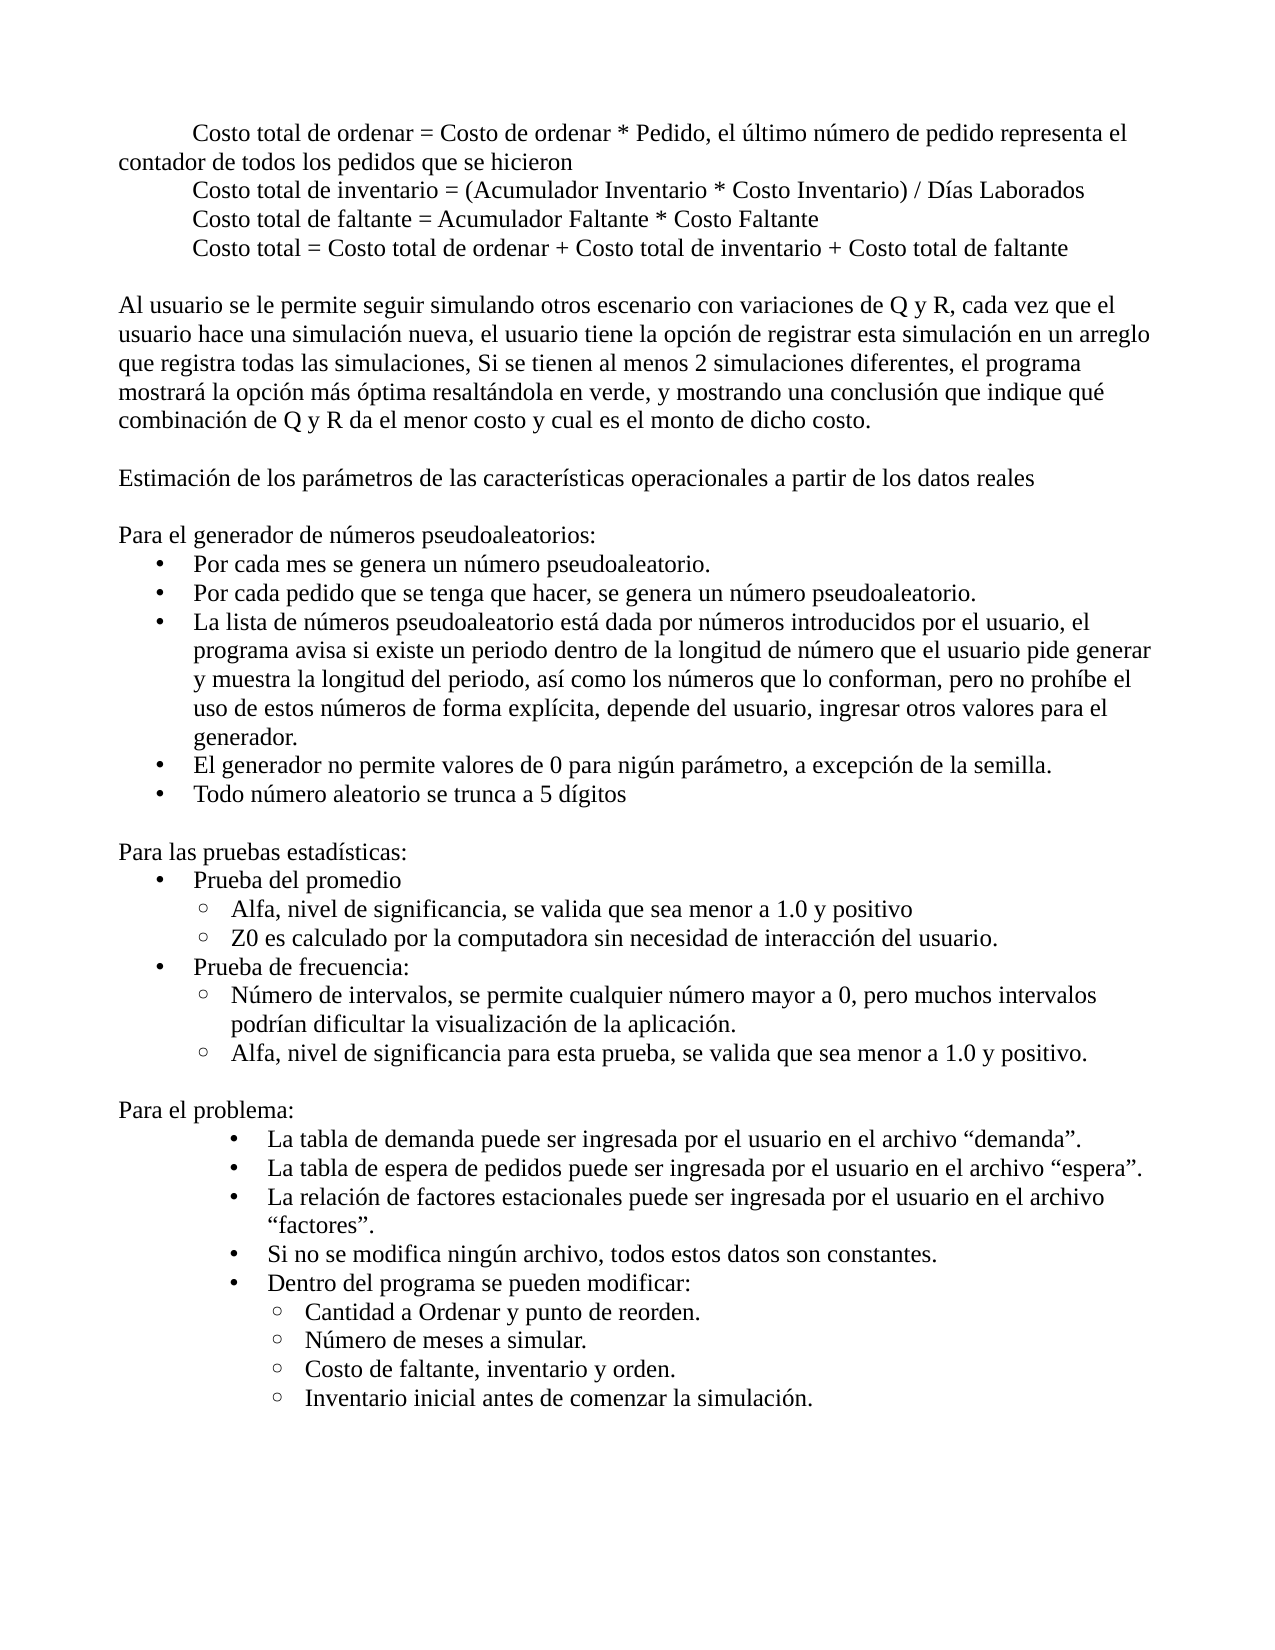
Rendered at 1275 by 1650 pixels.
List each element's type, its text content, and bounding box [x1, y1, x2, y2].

list La relación de factores estacionales puede ser ingresada por el usuario en el archivo “factores”. [229, 1182, 1157, 1239]
list Costo de faltante, inventario y orden. [267, 1354, 1157, 1383]
text Al usuario se le permite seguir simulando otros escenario con variaciones de Q y R, cada vez que el usuario hace una simulación nueva, el usuario tiene la opción de registrar esta simulación en un arreglo que registra todas las simulaciones, Si se tienen al menos 2 simulaciones diferentes, el programa mostrará la opción más óptima resaltándola en verde, y mostrando una conclusión que indique qué combinación de Q y R da el menor costo y cual es el monto de dicho costo. [118, 291, 1157, 434]
text Costo total = Costo total de ordenar + Costo total de inventario + Costo total de faltante [118, 233, 1157, 262]
list Por cada pedido que se tenga que hacer, se genera un número pseudoaleatorio. [156, 578, 1157, 607]
text Costo total de ordenar = Costo de ordenar * Pedido, el último número de pedido representa el contador de todos los pedidos que se hicieron [118, 118, 1157, 176]
text Para las pruebas estadísticas: [118, 837, 1157, 866]
text Para el problema: [118, 1096, 1157, 1124]
list El generador no permite valores de 0 para nigún parámetro, a excepción de la semilla. [156, 751, 1157, 779]
text Costo total de faltante = Acumulador Faltante * Costo Faltante [118, 204, 1157, 233]
list Alfa, nivel de significancia, se valida que sea menor a 1.0 y positivo [193, 894, 1157, 923]
list La tabla de demanda puede ser ingresada por el usuario en el archivo “demanda”. [229, 1124, 1157, 1153]
list Cantidad a Ordenar y punto de reorden. [267, 1297, 1157, 1326]
list La tabla de espera de pedidos puede ser ingresada por el usuario en el archivo “espera”. [229, 1153, 1157, 1182]
list Si no se modifica ningún archivo, todos estos datos son constantes. [229, 1239, 1157, 1268]
list Z0 es calculado por la computadora sin necesidad de interacción del usuario. [193, 923, 1157, 952]
text Costo total de inventario = (Acumulador Inventario * Costo Inventario) / Días Laborados [118, 176, 1157, 204]
text Estimación de los parámetros de las características operacionales a partir de los datos reales [118, 463, 1157, 492]
list Inventario inicial antes de comenzar la simulación. [267, 1383, 1157, 1412]
list Por cada mes se genera un número pseudoaleatorio. [156, 549, 1157, 578]
text Para el generador de números pseudoaleatorios: [118, 521, 1157, 549]
list Alfa, nivel de significancia para esta prueba, se valida que sea menor a 1.0 y positivo. [193, 1038, 1157, 1067]
list La lista de números pseudoaleatorio está dada por números introducidos por el usuario, el programa avisa si existe un periodo dentro de la longitud de número que el usuario pide generar y muestra la longitud del periodo, así como los números que lo conforman, pero no prohíbe el uso de estos números de forma explícita, depende del usuario, ingresar otros valores para el generador. [156, 607, 1157, 751]
list Dentro del programa se pueden modificar: [229, 1268, 1157, 1297]
list Prueba del promedio [156, 866, 1157, 894]
list Número de meses a simular. [267, 1326, 1157, 1354]
list Todo número aleatorio se trunca a 5 dígitos [156, 779, 1157, 808]
list Prueba de frecuencia: [156, 952, 1157, 981]
list Número de intervalos, se permite cualquier número mayor a 0, pero muchos intervalos podrían dificultar la visualización de la aplicación. [193, 981, 1157, 1038]
